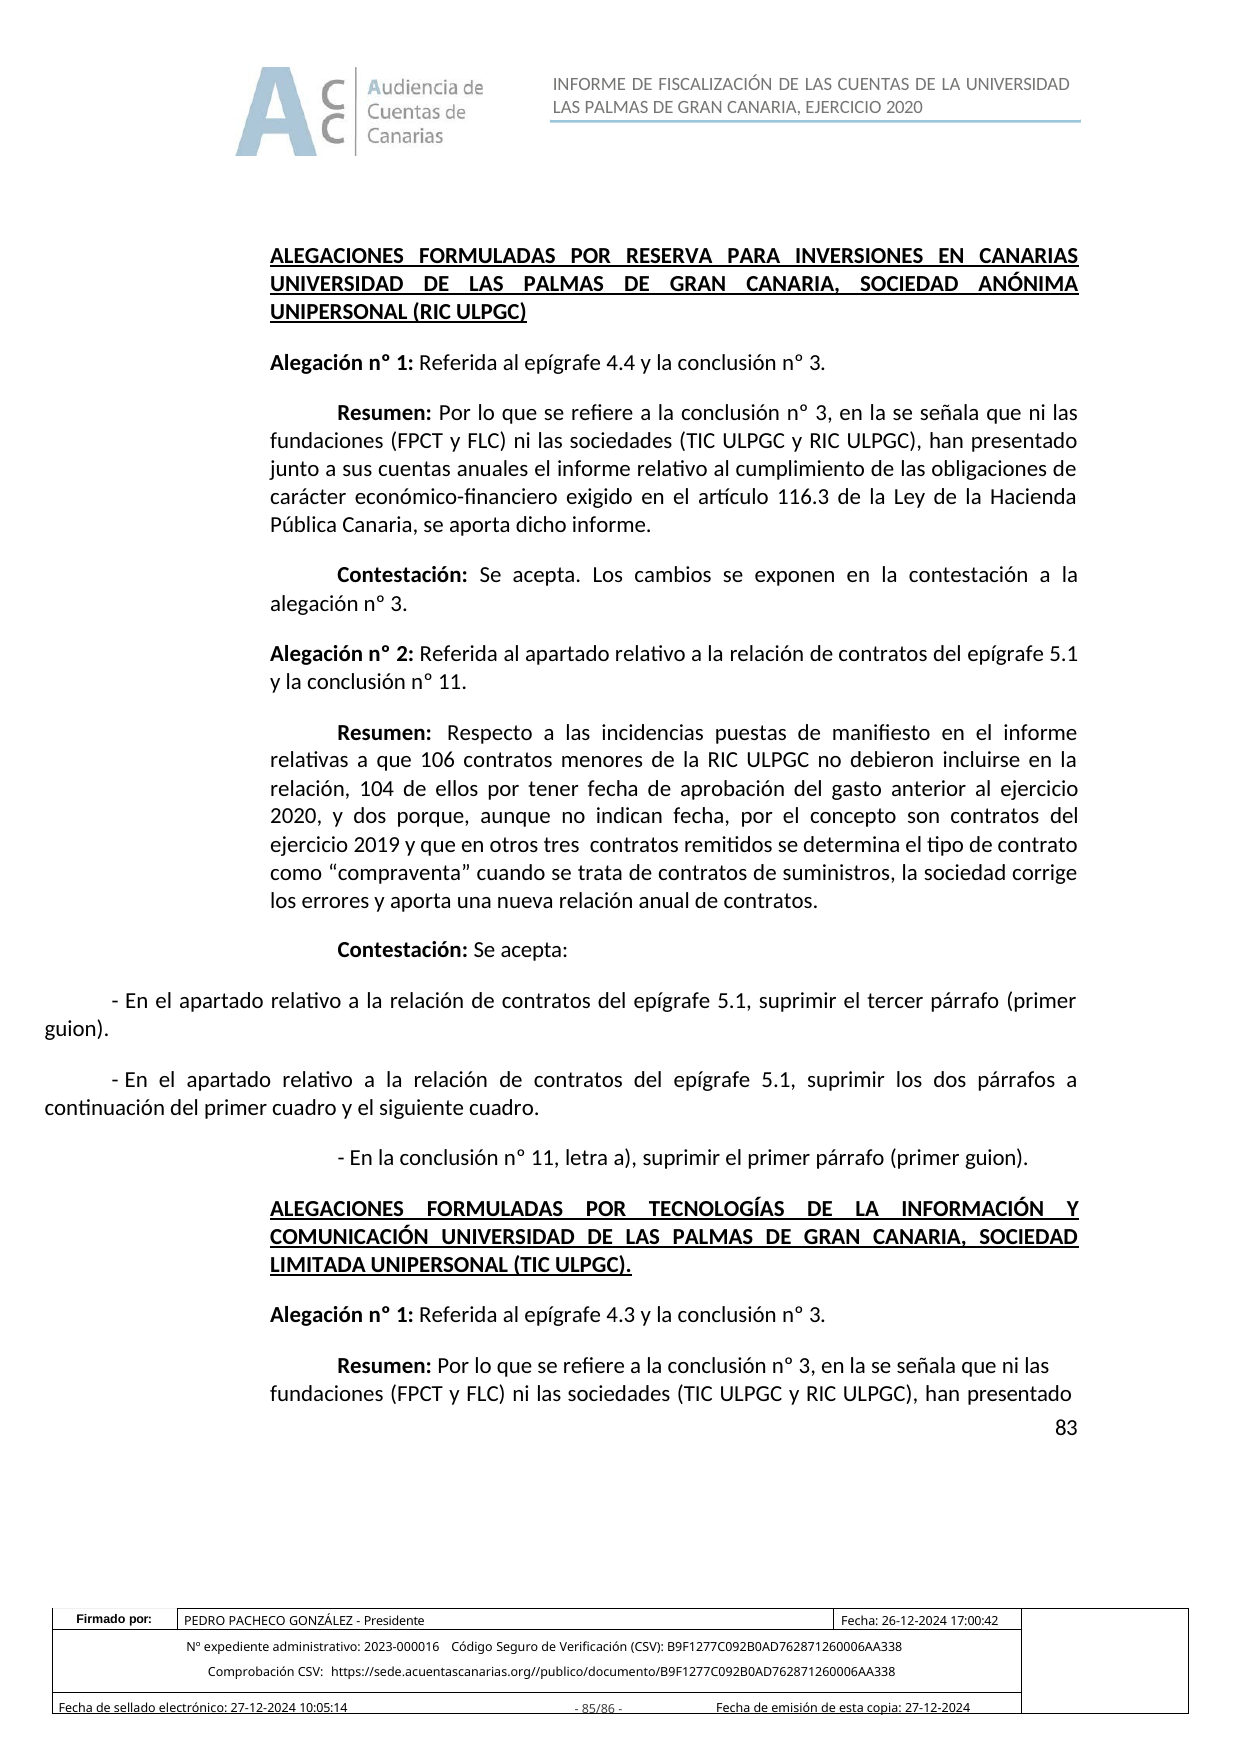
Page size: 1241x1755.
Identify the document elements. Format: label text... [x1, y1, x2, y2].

text Contestación: Se acepta. Los cambios se exponen en la contestación a la alegación nº 3. [270, 561, 1079, 617]
subtitle LIMITADA UNIPERSONAL (TIC ULPGC). [270, 1248, 1079, 1278]
text Contestación: Se acepta: [337, 936, 1196, 963]
text Resumen: Respecto a las incidencias puestas de manifiesto en el informe relativas a que 106 contratos menores de la RIC ULPGC no debieron incluirse en la relación, 104 de ellos por tener fecha de aprobación del gasto anterior al ejercicio 2020, y dos porque, aunque no indican fecha, por el concepto son contratos del ejercicio 2019 y que en otros tres contratos remitidos se determina el tipo de contrato como “compraventa” cuando se trata de contratos de suministros, la sociedad corrige los errores y aporta una nueva relación anual de contratos. [270, 718, 1079, 914]
subtitle ALEGACIONES FORMULADAS POR TECNOLOGÍAS DE LA INFORMACIÓN Y [270, 1194, 1079, 1218]
text Resumen: Por lo que se refiere a la conclusión nº 3, en la se señala que ni las fundaciones (FPCT y FLC) ni las sociedades (TIC ULPGC y RIC ULPGC), han presentado junto a sus cuentas anuales el informe relativo al cumplimiento de las obligaciones de carácter económico-financiero exigido en el artículo 116.3 de la Ley de la Hacienda Pública Canaria, se aporta dicho informe. [270, 398, 1079, 538]
list En la conclusión nº 11, letra a), suprimir el primer párrafo (primer guion). [337, 1143, 1196, 1171]
text Resumen: Por lo que se refiere a la conclusión nº 3, en la se señala que ni las fundaciones (FPCT y FLC) ni las sociedades (TIC ULPGC y RIC ULPGC), han presentado [270, 1351, 1082, 1407]
subtitle UNIPERSONAL (RIC ULPGC) [270, 295, 1079, 325]
text Alegación nº 1: Referida al epígrafe 4.3 y la conclusión nº 3. [270, 1301, 1196, 1328]
list En el apartado relativo a la relación de contratos del epígrafe 5.1, suprimir los dos párrafos a continuación del primer cuadro y el siguiente cuadro. [44, 1065, 1079, 1121]
text Alegación nº 1: Referida al epígrafe 4.4 y la conclusión nº 3. [270, 348, 1196, 376]
subtitle UNIVERSIDAD DE LAS PALMAS DE GRAN CANARIA, SOCIEDAD ANÓNIMA [270, 267, 1079, 293]
list En el apartado relativo a la relación de contratos del epígrafe 5.1, suprimir el tercer párrafo (primer guion). [44, 986, 1079, 1042]
text Alegación nº 2: Referida al apartado relativo a la relación de contratos del epígrafe 5.1 y la conclusión nº 11. [270, 639, 1079, 695]
subtitle ALEGACIONES FORMULADAS POR RESERVA PARA INVERSIONES EN CANARIAS [270, 241, 1079, 265]
subtitle COMUNICACIÓN UNIVERSIDAD DE LAS PALMAS DE GRAN CANARIA, SOCIEDAD [270, 1220, 1079, 1246]
